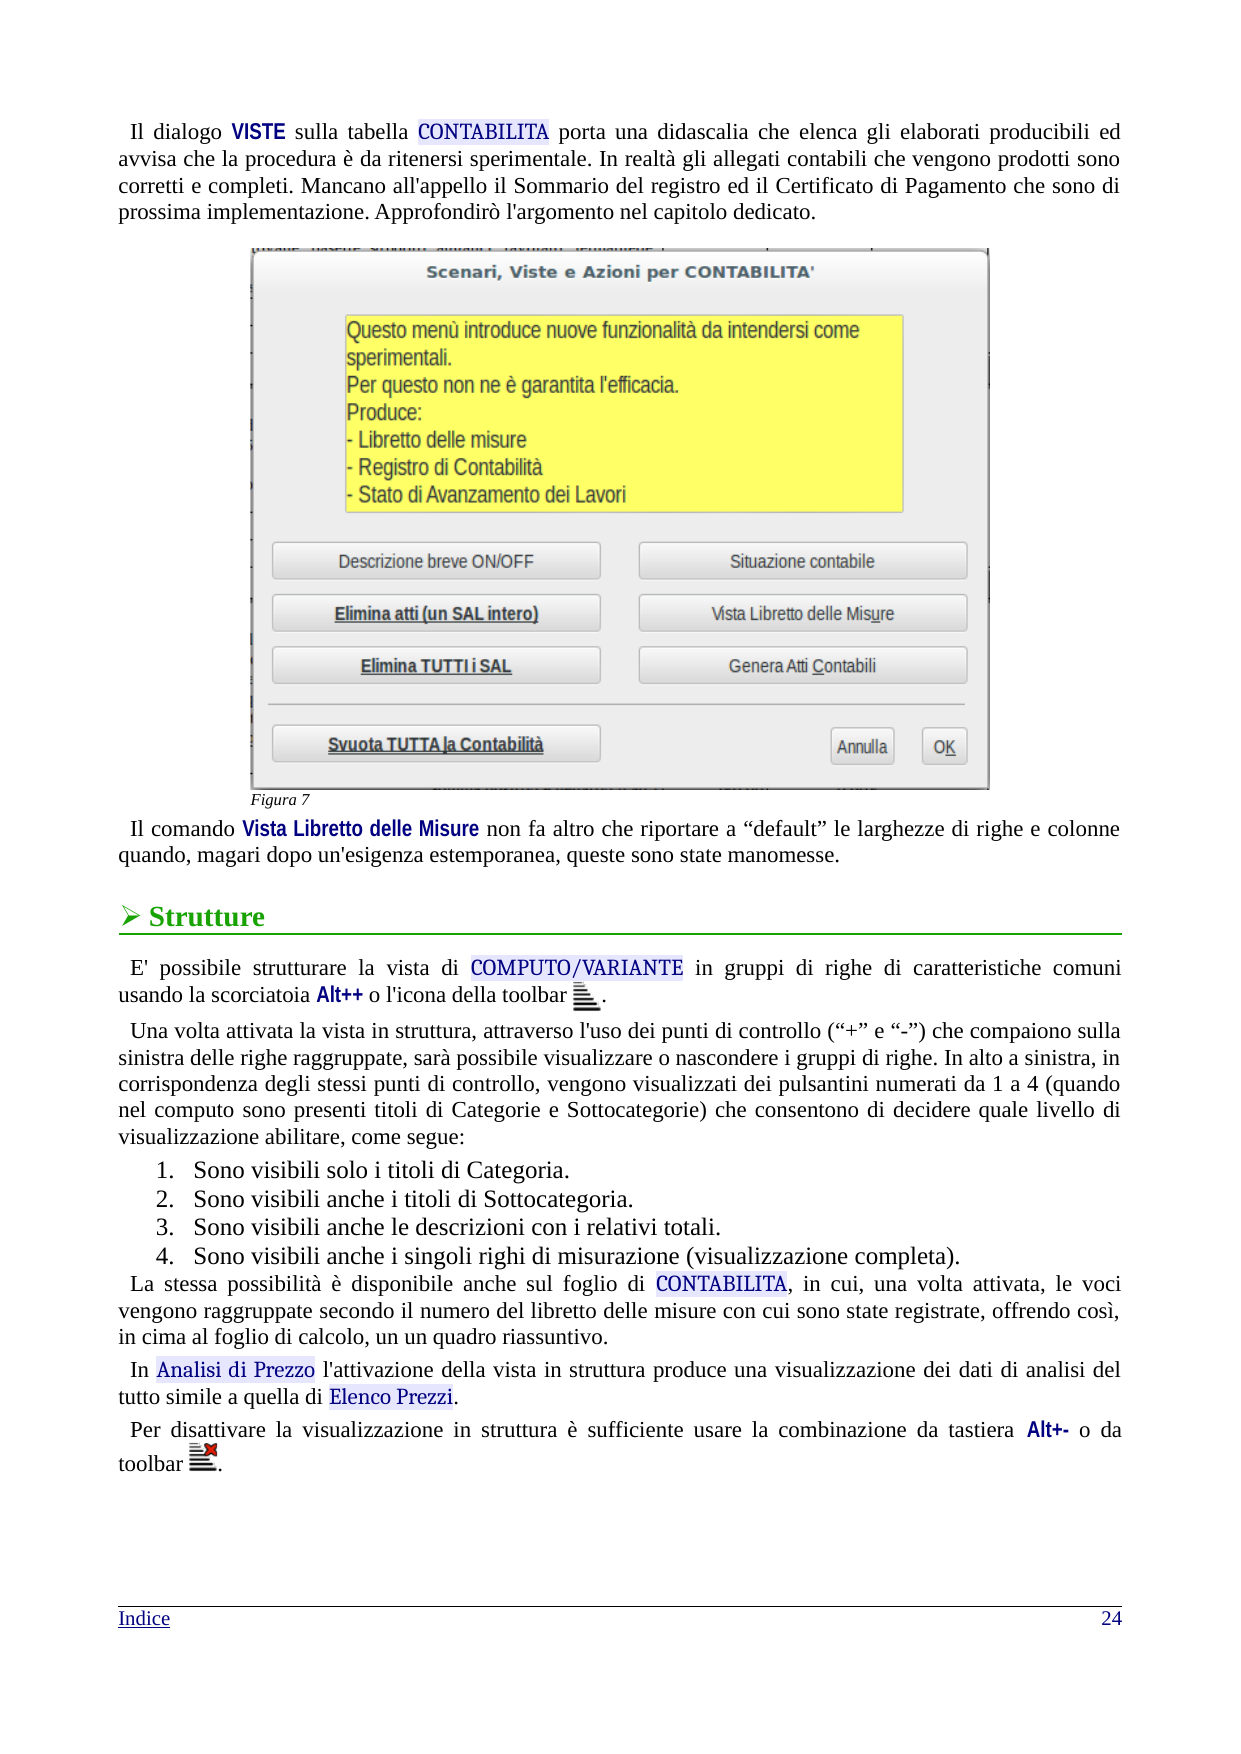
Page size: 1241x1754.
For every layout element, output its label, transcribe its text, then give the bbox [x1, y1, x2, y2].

text La stessa possibilità è disponibile anche sul foglio di CONTABILITA, in cui, una volta attivata, le voci vengono raggruppate secondo il numero del libretto delle misure con cui sono state registrate, offrendo così, in cima al foglio di calcolo, un un quadro riassuntivo. [118, 1270, 1122, 1350]
subtitle Strutture [119, 899, 1122, 933]
text Una volta attivata la vista in struttura, attraverso l'uso dei punti di controllo (“+” e “-”) che compaiono sulla sinistra delle righe raggruppate, sarà possibile visualizzare o nascondere i gruppi di righe. In alto a sinistra, in corrispondenza degli stessi punti di controllo, vengono visualizzati dei pulsantini numerati da 1 a 4 (quando nel computo sono presenti titoli di Categorie e Sottocategorie) che consentono di decidere quale livello di visualizzazione abilitare, come segue: [118, 1017, 1122, 1149]
list Sono visibili solo i titoli di Categoria. [156, 1155, 1122, 1184]
text E' possibile strutturare la vista di COMPUTO/VARIANTE in gruppi di righe di caratteristiche comuni usando la scorciatoia Alt++ o l'icona della toolbar . [118, 954, 1122, 1011]
picture [572, 981, 602, 1012]
list Sono visibili anche i singoli righi di misurazione (visualizzazione completa). [156, 1241, 1122, 1270]
text In Analisi di Prezzo l'attivazione della vista in struttura produce una visualizzazione dei dati di analisi del tutto simile a quella di Elenco Prezzi. [118, 1356, 1122, 1410]
list Sono visibili anche le descrizioni con i relativi totali. [156, 1212, 1122, 1241]
picture [250, 248, 990, 790]
text Per disattivare la visualizzazione in struttura è sufficiente usare la combinazione da tastiera Alt+- o da toolbar . [118, 1416, 1122, 1477]
table_header [118, 249, 1122, 815]
text Il comando Vista Libretto delle Misure non fa altro che riportare a “default” le larghezze di righe e colonne quando, magari dopo un'esigenza estemporanea, queste sono state manomesse. [118, 815, 1122, 868]
picture [188, 1442, 218, 1472]
table_header [118, 230, 1122, 248]
text Il dialogo VISTE sulla tabella CONTABILITA porta una didascalia che elenca gli elaborati producibili ed avvisa che la procedura è da ritenersi sperimentale. In realtà gli allegati contabili che vengono prodotti sono corretti e completi. Mancano all'appello il Sommario del registro ed il Certificato di Pagamento che sono di prossima implementazione. Approfondirò l'argomento nel capitolo dedicato. [118, 118, 1122, 224]
list Sono visibili anche i titoli di Sottocategoria. [156, 1184, 1122, 1212]
